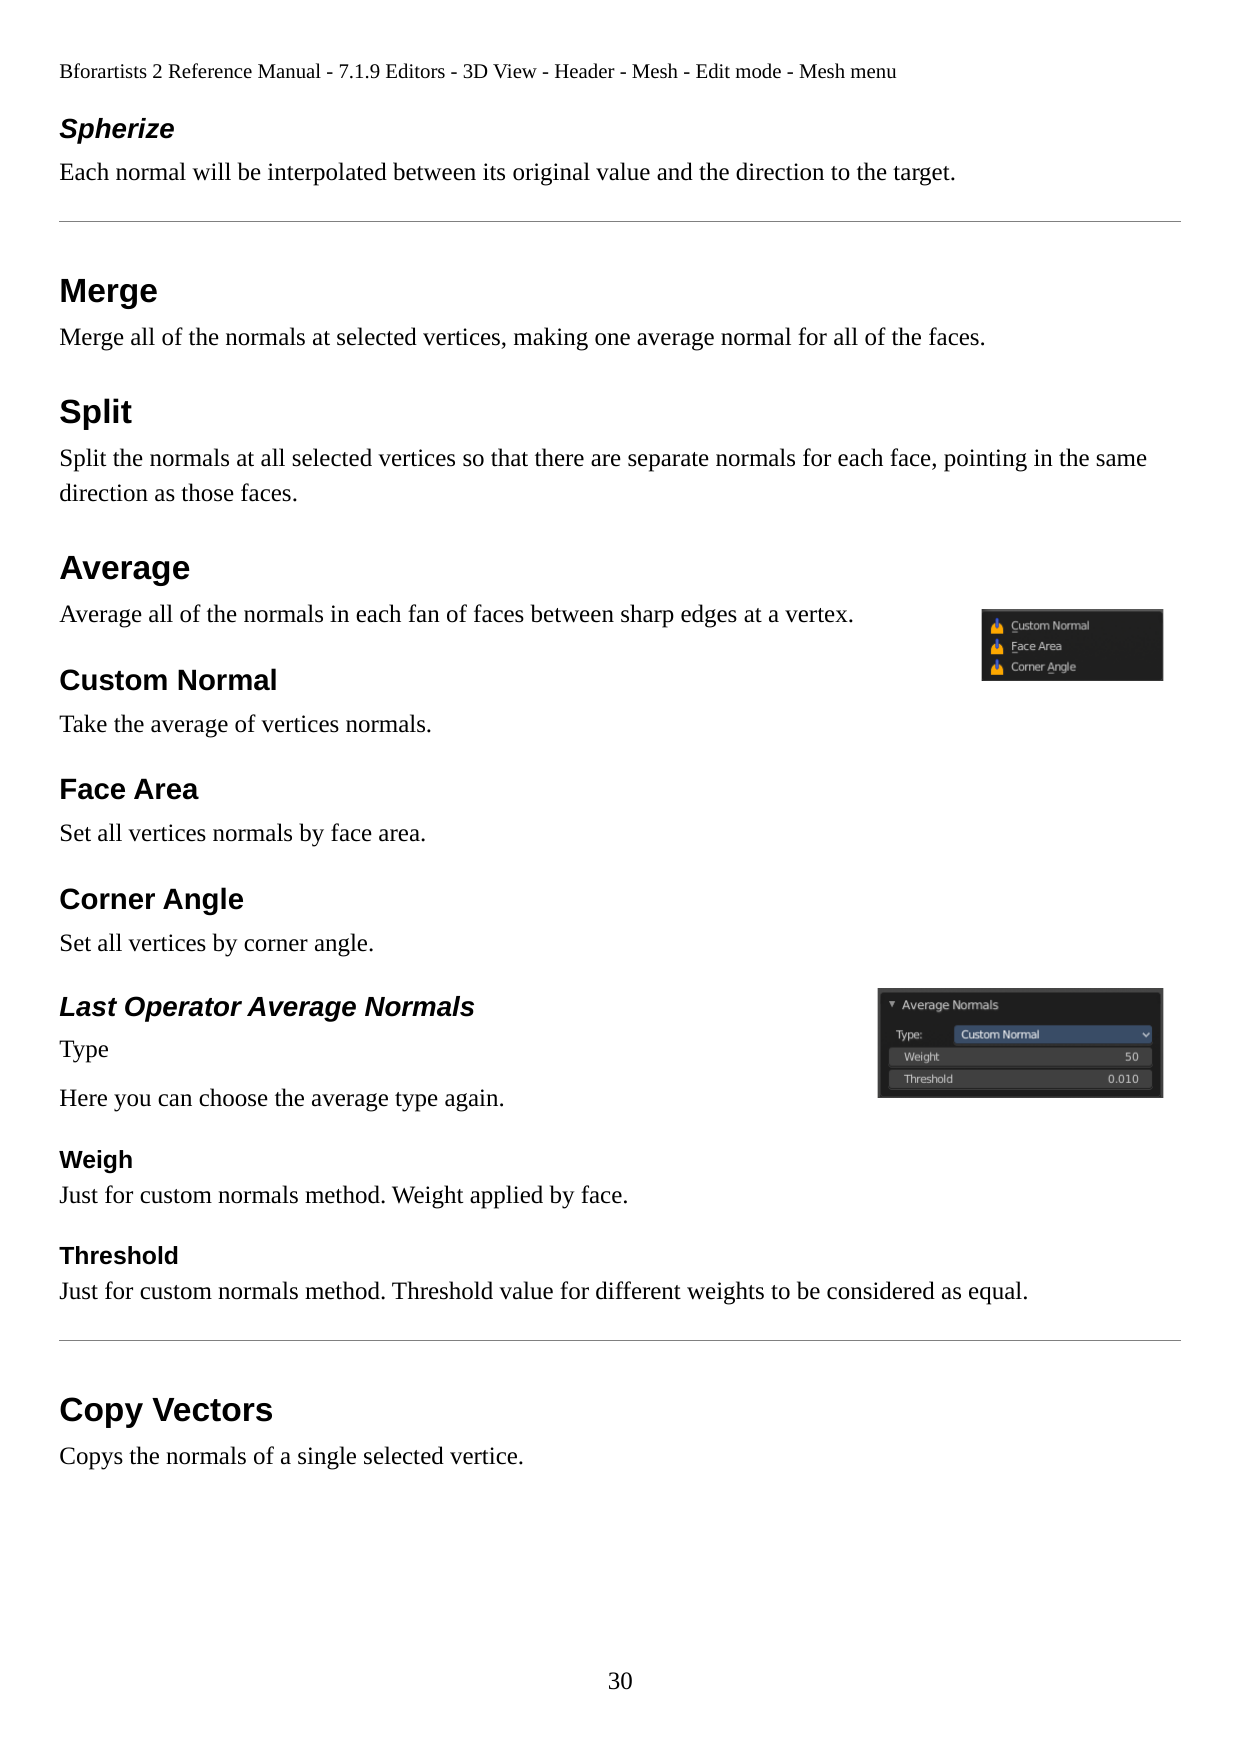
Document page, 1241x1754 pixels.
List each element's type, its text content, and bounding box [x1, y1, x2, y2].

text Set all vertices by corner angle. [59, 928, 1181, 957]
text Take the average of vertices normals. [59, 709, 1181, 737]
text Merge all of the normals at selected vertices, making one average normal for all of the faces. [59, 322, 1181, 351]
subtitle Copy Vectors [59, 1390, 1181, 1429]
text Each normal will be interpolated between its original value and the direction to the target. [59, 157, 1181, 186]
picture [877, 988, 1164, 1098]
text Just for custom normals method. Weight applied by face. [59, 1180, 1181, 1208]
text [1164, 1034, 1181, 1063]
subtitle Weigh [59, 1145, 1181, 1173]
subtitle Last Operator Average Normals [59, 990, 877, 1022]
subtitle Merge [59, 271, 1181, 310]
text Copys the normals of a single selected vertice. [59, 1441, 1181, 1470]
subtitle Face Area [59, 772, 1181, 806]
text Type [59, 1034, 877, 1063]
text Just for custom normals method. Threshold value for different weights to be considered as equal. [59, 1276, 1181, 1305]
text Average all of the normals in each fan of faces between sharp edges at a vertex. [59, 599, 1181, 627]
text Here you can choose the average type again. [59, 1083, 1181, 1112]
picture [981, 609, 1164, 681]
subtitle Split [59, 392, 1181, 431]
subtitle Corner Angle [59, 882, 1181, 916]
subtitle Average [59, 548, 1181, 586]
subtitle Threshold [59, 1241, 1181, 1270]
subtitle Spherize [59, 113, 1181, 144]
text Set all vertices normals by face area. [59, 818, 1181, 847]
text Split the normals at all selected vertices so that there are separate normals for each face, pointing in the same direction as those faces. [59, 443, 1181, 506]
subtitle Custom Normal [59, 662, 1181, 696]
